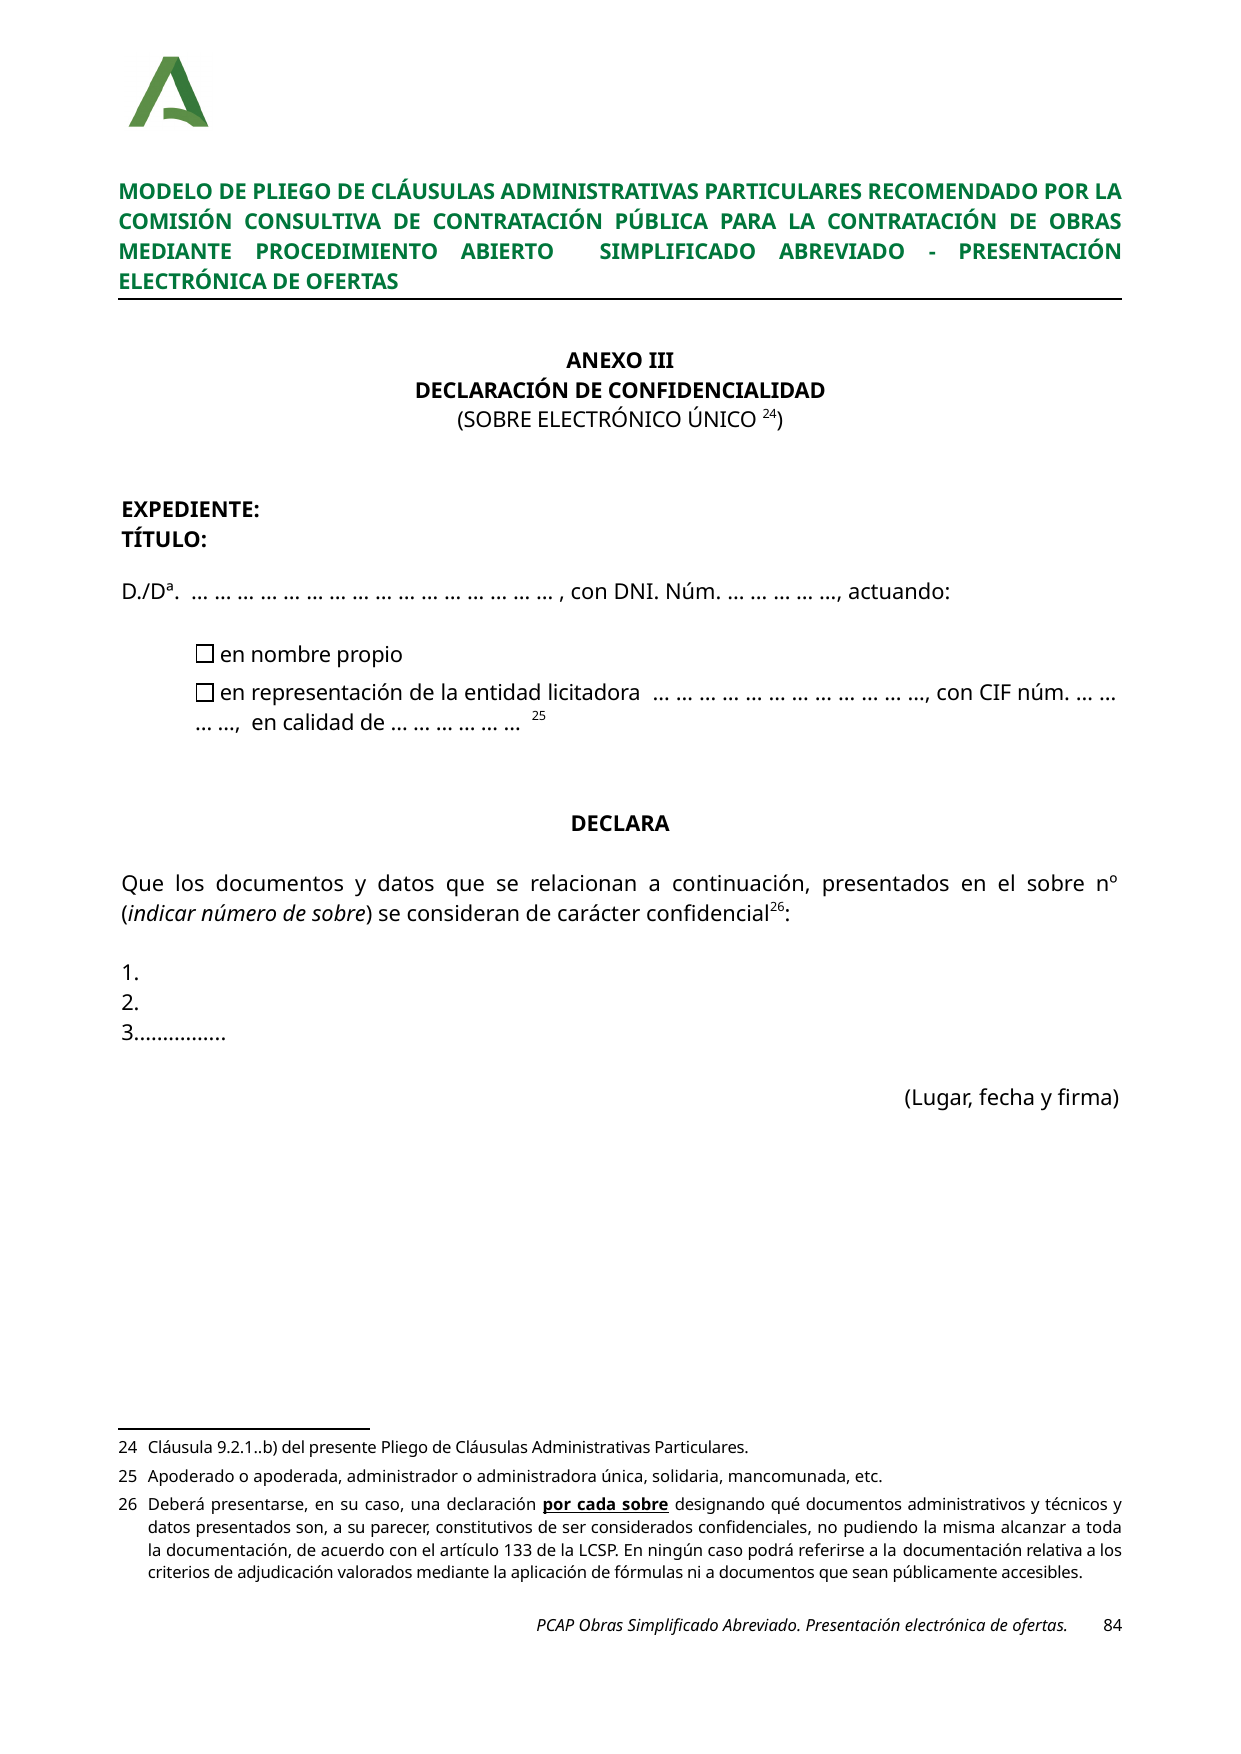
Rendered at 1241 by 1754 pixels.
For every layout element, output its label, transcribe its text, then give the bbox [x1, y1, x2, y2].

text en nombre propio [189, 639, 1122, 668]
text Cláusula 9.2.1..b) del presente Pliego de Cláusulas Administrativas Particulares. [118, 1436, 1122, 1458]
text 3.…………... [118, 1017, 1122, 1047]
text Que los documentos y datos que se relacionan a continuación, presentados en el sobre nº (indicar número de sobre) se consideran de carácter confidencial: [118, 868, 1122, 928]
text (SOBRE ELECTRÓNICO ÚNICO ) [118, 404, 1122, 434]
text DECLARACIÓN DE CONFIDENCIALIDAD [118, 375, 1122, 404]
text MODELO DE PLIEGO DE CLÁUSULAS ADMINISTRATIVAS PARTICULARES RECOMENDADO POR LA COMISIÓN CONSULTIVA DE CONTRATACIÓN PÚBLICA PARA LA CONTRATACIÓN DE OBRAS MEDIANTE PROCEDIMIENTO ABIERTO SIMPLIFICADO ABREVIADO - PRESENTACIÓN ELECTRÓNICA DE OFERTAS [118, 176, 1122, 298]
text ANEXO III [118, 342, 1122, 375]
text Deberá presentarse, en su caso, una declaración por cada sobre designando qué documentos administrativos y técnicos y datos presentados son, a su parecer, constitutivos de ser considerados confidenciales, no pudiendo la misma alcanzar a toda la documentación, de acuerdo con el artículo 133 de la LCSP. En ningún caso podrá referirse a la documentación relativa a los criterios de adjudicación valorados mediante la aplicación de fórmulas ni a documentos que sean públicamente accesibles. [118, 1493, 1122, 1584]
text Apoderado o apoderada, administrador o administradora única, solidaria, mancomunada, etc. [118, 1464, 1122, 1487]
text DECLARA [118, 808, 1122, 838]
text EXPEDIENTE: [118, 494, 1122, 524]
text 1. [118, 957, 1122, 987]
text TÍTULO: [118, 524, 1122, 553]
text en representación de la entidad licitadora … … … … … … … … … … … …, con CIF núm. … … … …, en calidad de … … … … … … [192, 674, 1122, 740]
text D./Dª. … … … … … … … … … … … … … … … … , con DNI. Núm. … … … … …, actuando: [118, 576, 1122, 606]
text (Lugar, fecha y firma) [118, 1079, 1122, 1112]
text 2. [118, 987, 1122, 1017]
picture [124, 52, 213, 131]
